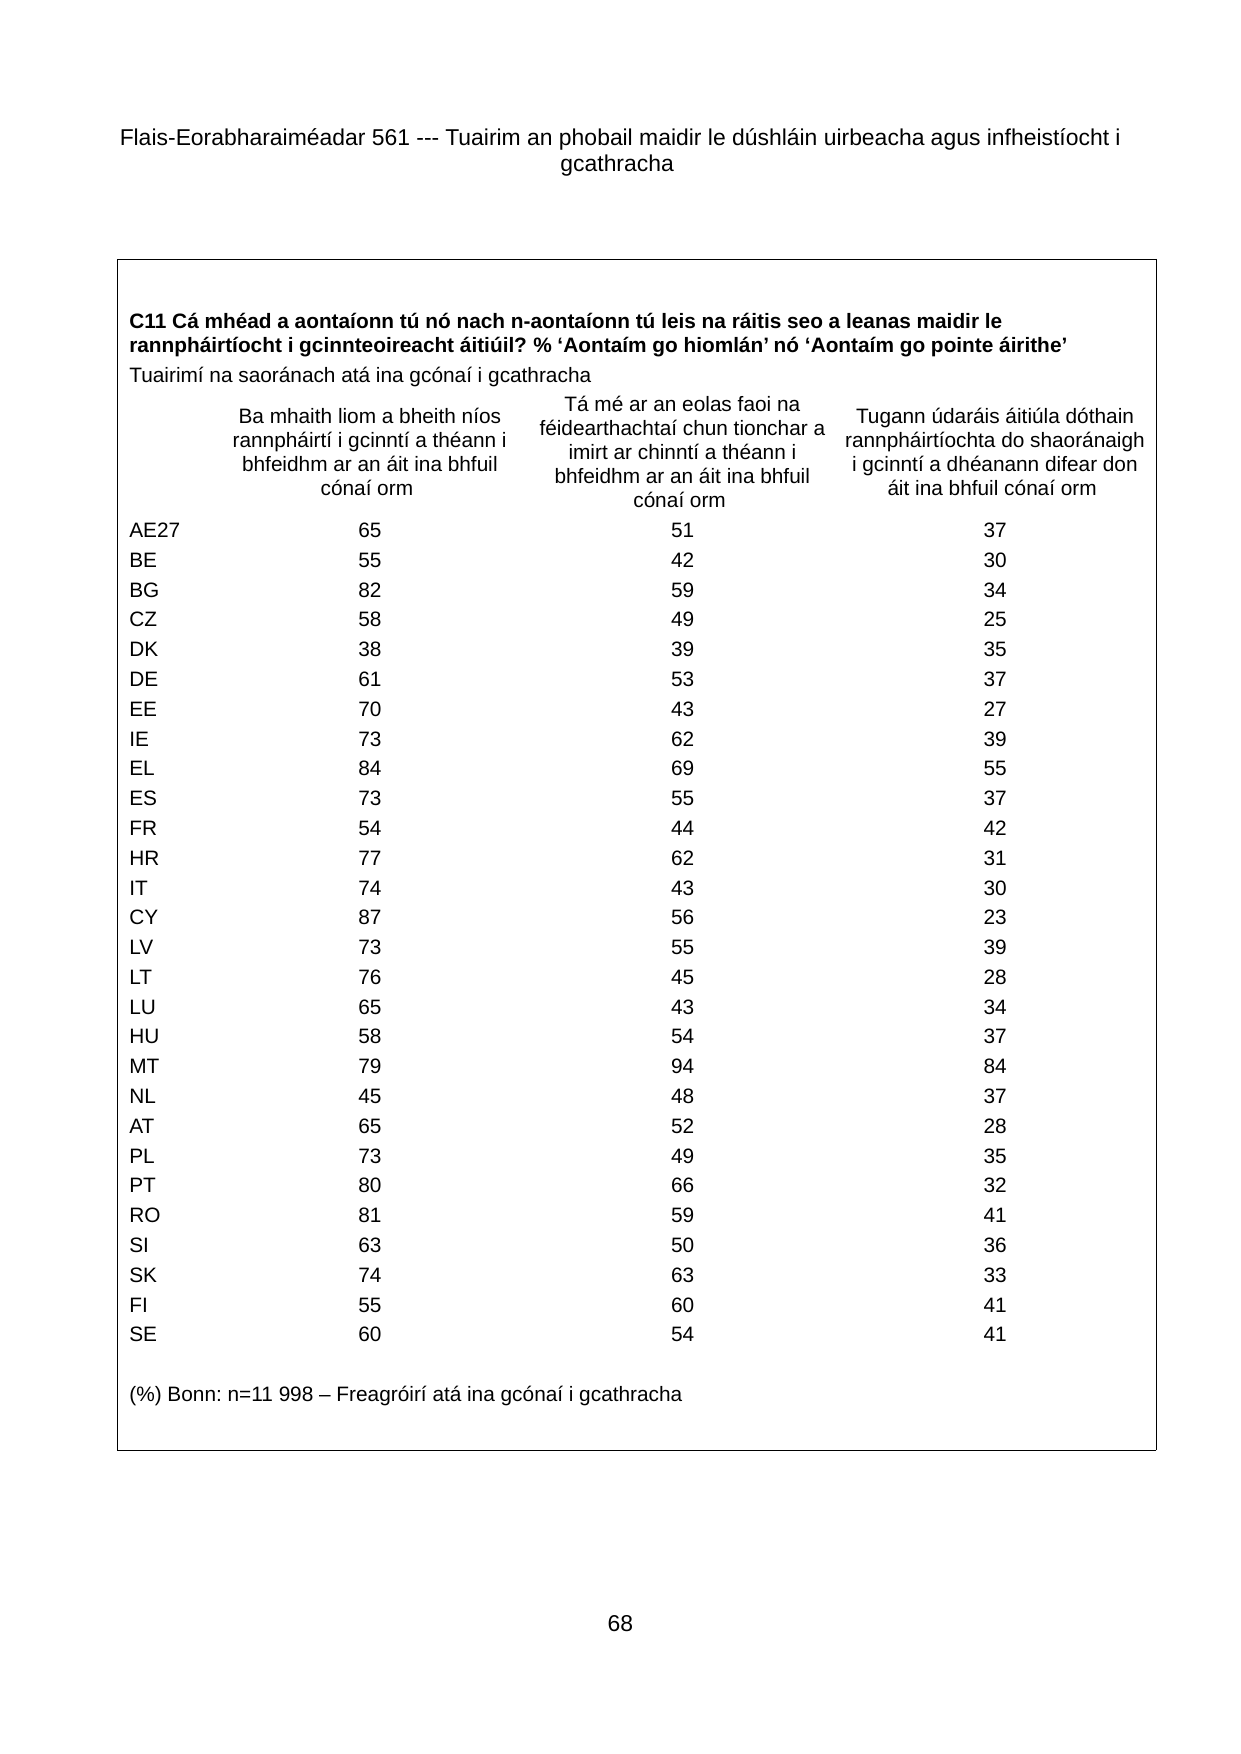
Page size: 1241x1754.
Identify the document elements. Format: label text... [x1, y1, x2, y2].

table_cell 39 [526, 634, 838, 664]
table_cell 41 [839, 1200, 1151, 1230]
table_cell 65 [213, 515, 526, 545]
table_cell 82 [213, 575, 526, 604]
table_cell 62 [526, 843, 838, 872]
table_cell HR [126, 843, 213, 872]
table_cell 38 [213, 634, 526, 664]
table_cell 54 [526, 1021, 838, 1051]
table_cell DK [126, 634, 213, 664]
table_cell 63 [526, 1260, 838, 1289]
table_cell 43 [526, 992, 838, 1021]
table_cell 61 [213, 664, 526, 694]
table_cell [213, 1349, 526, 1379]
table_cell 27 [839, 694, 1151, 723]
table_cell 76 [213, 962, 526, 992]
table_cell CZ [126, 604, 213, 634]
table_cell 65 [213, 1111, 526, 1141]
table_cell 43 [526, 694, 838, 723]
table_cell 73 [213, 932, 526, 962]
table_cell IE [126, 724, 213, 753]
table_cell 33 [839, 1260, 1151, 1289]
table_cell 84 [213, 753, 526, 783]
table_cell 58 [213, 604, 526, 634]
table_cell 49 [526, 1141, 838, 1170]
table_cell 23 [839, 902, 1151, 932]
table_cell 45 [526, 962, 838, 992]
table_cell 39 [839, 932, 1151, 962]
table_cell 48 [526, 1081, 838, 1111]
table_cell EL [126, 753, 213, 783]
table_cell (%) Bonn: n=11 998 – Freagróirí atá ina gcónaí i gcathracha [126, 1379, 1151, 1409]
table_cell 43 [526, 873, 838, 902]
table_cell EE [126, 694, 213, 723]
table_cell Tugann údaráis áitiúla dóthain rannpháirtíochta do shaoránaigh i gcinntí a dhéanann difear don áit ina bhfuil cónaí orm [839, 389, 1151, 515]
table_cell 44 [526, 813, 838, 843]
table_cell [126, 389, 213, 515]
table_cell IT [126, 873, 213, 902]
table_cell 41 [839, 1319, 1151, 1349]
table_cell 77 [213, 843, 526, 872]
table_cell 34 [839, 575, 1151, 604]
table_cell [839, 1349, 1151, 1379]
table_cell 37 [839, 1081, 1151, 1111]
table_cell 37 [839, 1021, 1151, 1051]
table_cell 80 [213, 1170, 526, 1200]
table_cell BG [126, 575, 213, 604]
table_cell BE [126, 545, 213, 574]
table_cell FR [126, 813, 213, 843]
table_cell 70 [213, 694, 526, 723]
table_cell CY [126, 902, 213, 932]
table_cell 51 [526, 515, 838, 545]
table_cell 55 [839, 753, 1151, 783]
table_cell 28 [839, 1111, 1151, 1141]
table_cell SI [126, 1230, 213, 1260]
table_cell SE [126, 1319, 213, 1349]
table_cell Tá mé ar an eolas faoi na féidearthachtaí chun tionchar a imirt ar chinntí a théann i bhfeidhm ar an áit ina bhfuil cónaí orm [526, 389, 838, 515]
table_cell 74 [213, 873, 526, 902]
table_cell 30 [839, 545, 1151, 574]
table_cell FI [126, 1290, 213, 1319]
table_cell ES [126, 783, 213, 813]
table_cell 28 [839, 962, 1151, 992]
table_cell 55 [213, 545, 526, 574]
table_cell 41 [839, 1290, 1151, 1319]
table_cell 50 [526, 1230, 838, 1260]
table_cell 59 [526, 1200, 838, 1230]
table_cell HU [126, 1021, 213, 1051]
table_cell 55 [213, 1290, 526, 1319]
table_cell 31 [839, 843, 1151, 872]
table_cell 54 [526, 1319, 838, 1349]
table_cell 35 [839, 634, 1151, 664]
table_cell 74 [213, 1260, 526, 1289]
table_cell 84 [839, 1051, 1151, 1081]
table_cell 66 [526, 1170, 838, 1200]
table_cell Tuairimí na saoránach atá ina gcónaí i gcathracha [126, 360, 1151, 389]
table_cell 59 [526, 575, 838, 604]
table_cell LV [126, 932, 213, 962]
table_cell 37 [839, 783, 1151, 813]
table_cell 39 [839, 724, 1151, 753]
table_cell 73 [213, 724, 526, 753]
table_cell 53 [526, 664, 838, 694]
table_cell 45 [213, 1081, 526, 1111]
table_cell 65 [213, 992, 526, 1021]
table_cell 25 [839, 604, 1151, 634]
table_cell 54 [213, 813, 526, 843]
table_header C11 Cá mhéad a aontaíonn tú nó nach n-aontaíonn tú leis na ráitis seo a leanas maidir le rannpháirtíocht i gcinnteoireacht áitiúil? % ‘Aontaím go hiomlán’ nó ‘Aontaím go pointe áirithe’ [126, 306, 1151, 359]
table_cell SK [126, 1260, 213, 1289]
table_cell PT [126, 1170, 213, 1200]
table_cell 55 [526, 783, 838, 813]
table_cell 73 [213, 783, 526, 813]
table_cell AT [126, 1111, 213, 1141]
table_cell 42 [526, 545, 838, 574]
table_cell 69 [526, 753, 838, 783]
table_cell 94 [526, 1051, 838, 1081]
table_cell 37 [839, 515, 1151, 545]
table_cell 49 [526, 604, 838, 634]
table_cell Ba mhaith liom a bheith níos rannpháirtí i gcinntí a théann i bhfeidhm ar an áit ina bhfuil cónaí orm [213, 389, 526, 515]
table_cell 81 [213, 1200, 526, 1230]
table_cell 63 [213, 1230, 526, 1260]
table_cell RO [126, 1200, 213, 1230]
table_cell PL [126, 1141, 213, 1170]
table_cell MT [126, 1051, 213, 1081]
table_cell 56 [526, 902, 838, 932]
table_cell 62 [526, 724, 838, 753]
table_cell 87 [213, 902, 526, 932]
table_cell 60 [526, 1290, 838, 1319]
table_cell 52 [526, 1111, 838, 1141]
table_cell DE [126, 664, 213, 694]
table_cell 60 [213, 1319, 526, 1349]
table_cell 35 [839, 1141, 1151, 1170]
table_cell 42 [839, 813, 1151, 843]
table_cell 55 [526, 932, 838, 962]
table_cell 37 [839, 664, 1151, 694]
table_cell NL [126, 1081, 213, 1111]
table_cell 36 [839, 1230, 1151, 1260]
table_cell 30 [839, 873, 1151, 902]
table_cell LT [126, 962, 213, 992]
table_cell LU [126, 992, 213, 1021]
table_cell 73 [213, 1141, 526, 1170]
table_cell 34 [839, 992, 1151, 1021]
table_cell 79 [213, 1051, 526, 1081]
table_cell 58 [213, 1021, 526, 1051]
table_cell [126, 1349, 213, 1379]
table_cell [526, 1349, 838, 1379]
table_cell 32 [839, 1170, 1151, 1200]
table_cell AE27 [126, 515, 213, 545]
